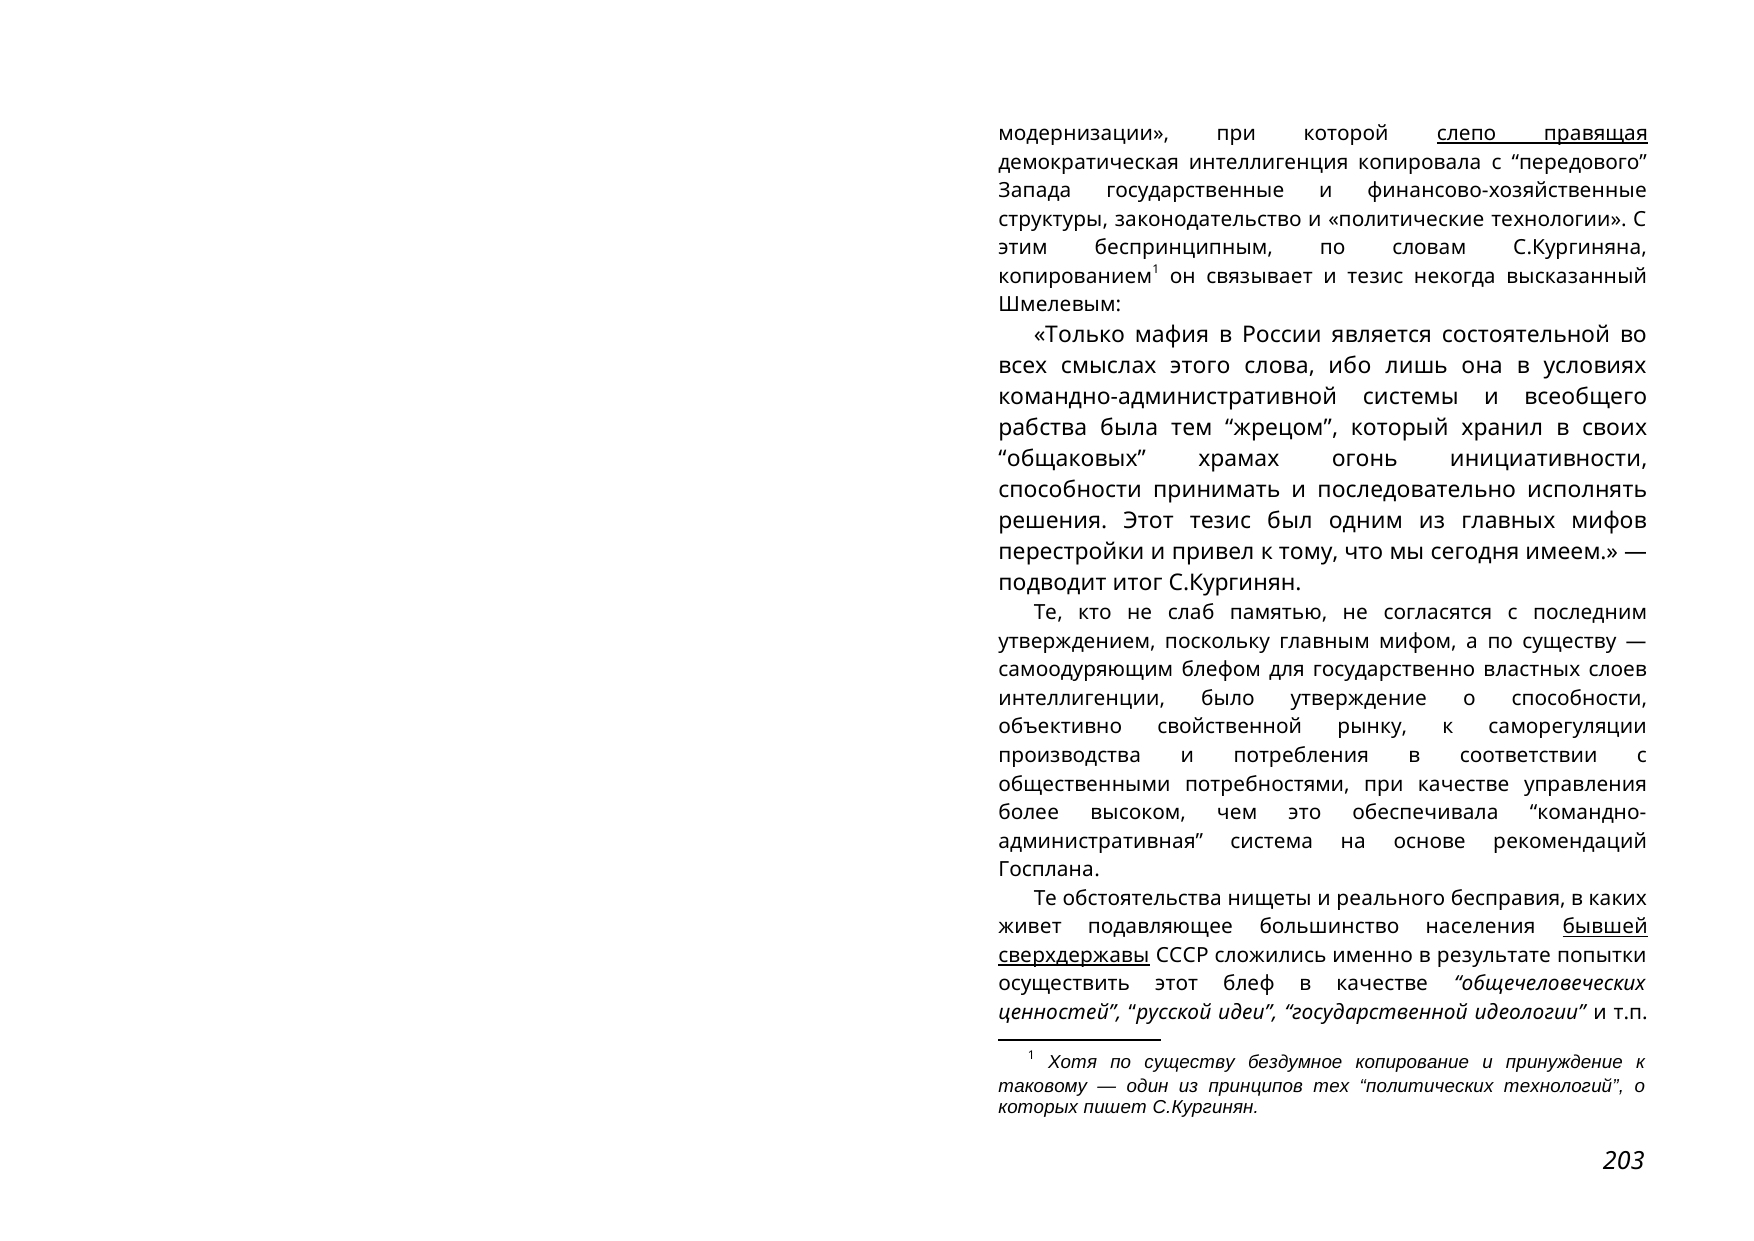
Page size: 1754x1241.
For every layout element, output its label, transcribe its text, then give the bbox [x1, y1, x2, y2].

text Те, кто не слаб памятью, не согласятся с последним утверждением, поскольку главным мифом, а по существу — самоодуряющим блефом для государственно властных слоев интеллигенции, было утверждение о способности, объективно свойственной рынку, к саморегуляции производства и потребления в соответствии с общественными потребностями, при качестве управления более высоком, чем это обеспечивала “командно-административная” система на основе рекомендаций Госплана. [998, 597, 1648, 883]
text Те обстоятельства нищеты и реального бесправия, в каких живет подавляющее большинство населения бывшей сверхдержавы СССР сложились именно в результате попытки осуществить этот блеф в качестве “общечеловеческих ценностей”, “русской идеи”, “государственной идеологии” и т.п. [998, 883, 1648, 1025]
text модернизации», при которой слепо правящая демократическая интеллигенция копировала с “передового” Запада государственные и финансово-хозяйственные структуры, законодательство и «политические технологии». С этим беспринципным, по словам С.Кургиняна, копированием он связывает и тезис некогда высказанный Шмелевым: [998, 118, 1648, 318]
text Хотя по существу бездумное копирование и принуждение к таковому — один из принципов тех “политических технологий”, о которых пишет С.Кургинян. [998, 1046, 1648, 1118]
text «Только мафия в России является состоятельной во всех смыслах этого слова, ибо лишь она в условиях командно-административной системы и всеобщего рабства была тем “жрецом”, который хранил в своих “общаковых” храмах огонь инициативности, способности принимать и последовательно исполнять решения. Этот тезис был одним из главных мифов перестройки и привел к тому, что мы сегодня имеем.» — подводит итог С.Кургинян. [998, 318, 1648, 597]
